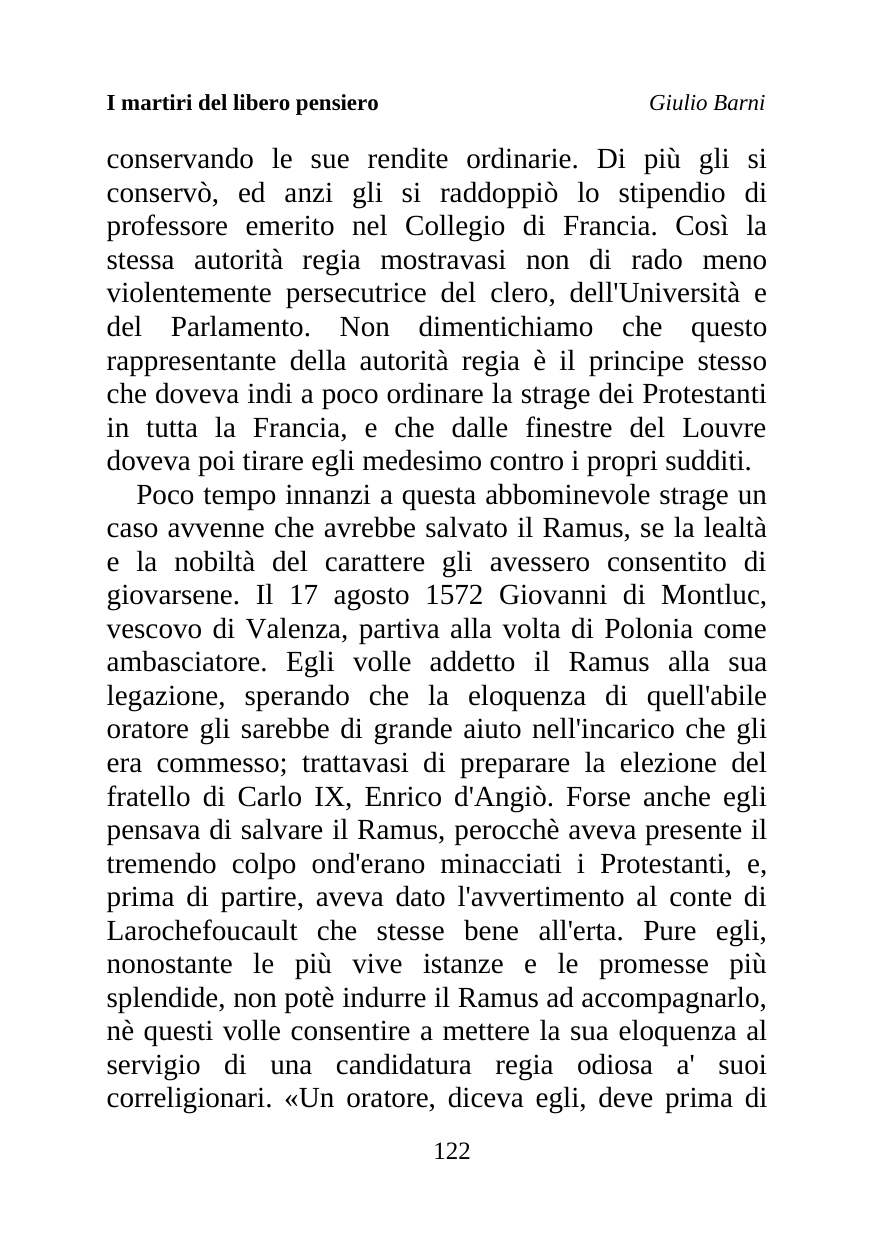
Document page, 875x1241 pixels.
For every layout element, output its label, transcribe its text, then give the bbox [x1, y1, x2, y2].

text Poco tempo innanzi a questa abbominevole strage un caso avvenne che avrebbe salvato il Ramus, se la lealtà e la nobiltà del carattere gli avessero consentito di giovarsene. Il 17 agosto 1572 Giovanni di Montluc, vescovo di Valenza, partiva alla volta di Polonia come ambasciatore. Egli volle addetto il Ramus alla sua legazione, sperando che la eloquenza di quell'abile oratore gli sarebbe di grande aiuto nell'incarico che gli era commesso; trattavasi di preparare la elezione del fratello di Carlo IX, Enrico d'Angiò. Forse anche egli pensava di salvare il Ramus, perocchè aveva presente il tremendo colpo ond'erano minacciati i Protestanti, e, prima di partire, aveva dato l'avvertimento al conte di Larochefoucault che stesse bene all'erta. Pure egli, nonostante le più vive istanze e le promesse più splendide, non potè indurre il Ramus ad accompagnarlo, nè questi volle consentire a mettere la sua eloquenza al servigio di una candidatura regia odiosa a' suoi correligionari. «Un oratore, diceva egli, deve prima di [106, 477, 768, 1114]
text conservando le sue rendite ordinarie. Di più gli si conservò, ed anzi gli si raddoppiò lo stipendio di professore emerito nel Collegio di Francia. Così la stessa autorità regia mostravasi non di rado meno violentemente persecutrice del clero, dell'Università e del Parlamento. Non dimentichiamo che questo rappresentante della autorità regia è il principe stesso che doveva indi a poco ordinare la strage dei Protestanti in tutta la Francia, e che dalle finestre del Louvre doveva poi tirare egli medesimo contro i propri sudditi. [106, 141, 768, 477]
